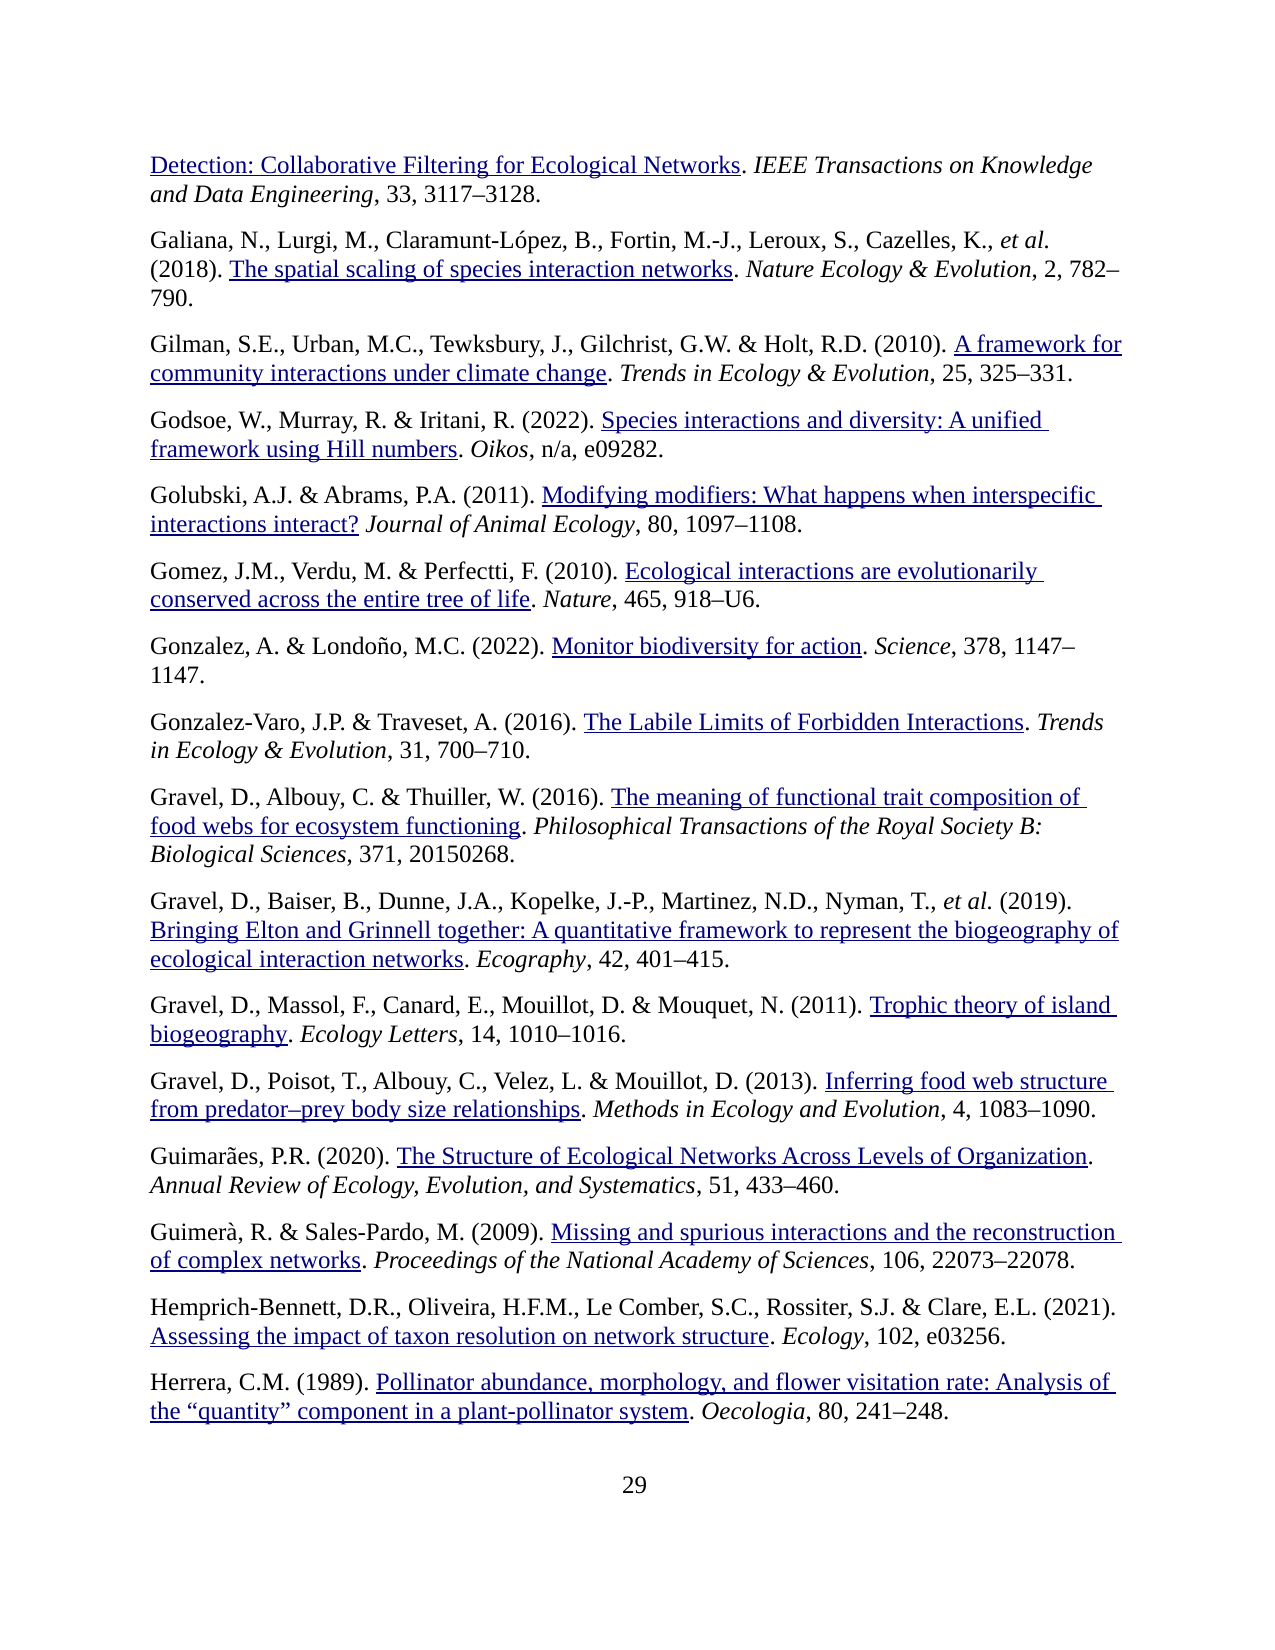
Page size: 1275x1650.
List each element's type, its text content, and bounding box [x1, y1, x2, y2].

text Gravel, D., Massol, F., Canard, E., Mouillot, D. & Mouquet, N. (2011). Trophic theory of island biogeography. Ecology Letters, 14, 1010–1016. [150, 990, 1125, 1048]
text Detection: Collaborative Filtering for Ecological Networks. IEEE Transactions on Knowledge and Data Engineering, 33, 3117–3128. [150, 150, 1125, 207]
text Galiana, N., Lurgi, M., Claramunt-López, B., Fortin, M.-J., Leroux, S., Cazelles, K., et al. (2018). The spatial scaling of species interaction networks. Nature Ecology & Evolution, 2, 782–790. [150, 225, 1125, 312]
text Hemprich-Bennett, D.R., Oliveira, H.F.M., Le Comber, S.C., Rossiter, S.J. & Clare, E.L. (2021). Assessing the impact of taxon resolution on network structure. Ecology, 102, e03256. [150, 1292, 1125, 1349]
text Golubski, A.J. & Abrams, P.A. (2011). Modifying modifiers: What happens when interspecific interactions interact? Journal of Animal Ecology, 80, 1097–1108. [150, 480, 1125, 538]
text Gravel, D., Baiser, B., Dunne, J.A., Kopelke, J.-P., Martinez, N.D., Nyman, T., et al. (2019). Bringing Elton and Grinnell together: A quantitative framework to represent the biogeography of ecological interaction networks. Ecography, 42, 401–415. [150, 886, 1125, 972]
text Gonzalez, A. & Londoño, M.C. (2022). Monitor biodiversity for action. Science, 378, 1147–1147. [150, 631, 1125, 689]
text Godsoe, W., Murray, R. & Iritani, R. (2022). Species interactions and diversity: A unified framework using Hill numbers. Oikos, n/a, e09282. [150, 405, 1125, 462]
text Herrera, C.M. (1989). Pollinator abundance, morphology, and flower visitation rate: Analysis of the “quantity” component in a plant-pollinator system. Oecologia, 80, 241–248. [150, 1367, 1125, 1425]
text Guimerà, R. & Sales-Pardo, M. (2009). Missing and spurious interactions and the reconstruction of complex networks. Proceedings of the National Academy of Sciences, 106, 22073–22078. [150, 1217, 1125, 1274]
text Guimarães, P.R. (2020). The Structure of Ecological Networks Across Levels of Organization. Annual Review of Ecology, Evolution, and Systematics, 51, 433–460. [150, 1141, 1125, 1199]
text Gilman, S.E., Urban, M.C., Tewksbury, J., Gilchrist, G.W. & Holt, R.D. (2010). A framework for community interactions under climate change. Trends in Ecology & Evolution, 25, 325–331. [150, 329, 1125, 387]
text Gomez, J.M., Verdu, M. & Perfectti, F. (2010). Ecological interactions are evolutionarily conserved across the entire tree of life. Nature, 465, 918–U6. [150, 556, 1125, 613]
text Gravel, D., Albouy, C. & Thuiller, W. (2016). The meaning of functional trait composition of food webs for ecosystem functioning. Philosophical Transactions of the Royal Society B: Biological Sciences, 371, 20150268. [150, 782, 1125, 868]
text Gravel, D., Poisot, T., Albouy, C., Velez, L. & Mouillot, D. (2013). Inferring food web structure from predator–prey body size relationships. Methods in Ecology and Evolution, 4, 1083–1090. [150, 1066, 1125, 1123]
text Gonzalez-Varo, J.P. & Traveset, A. (2016). The Labile Limits of Forbidden Interactions. Trends in Ecology & Evolution, 31, 700–710. [150, 707, 1125, 764]
